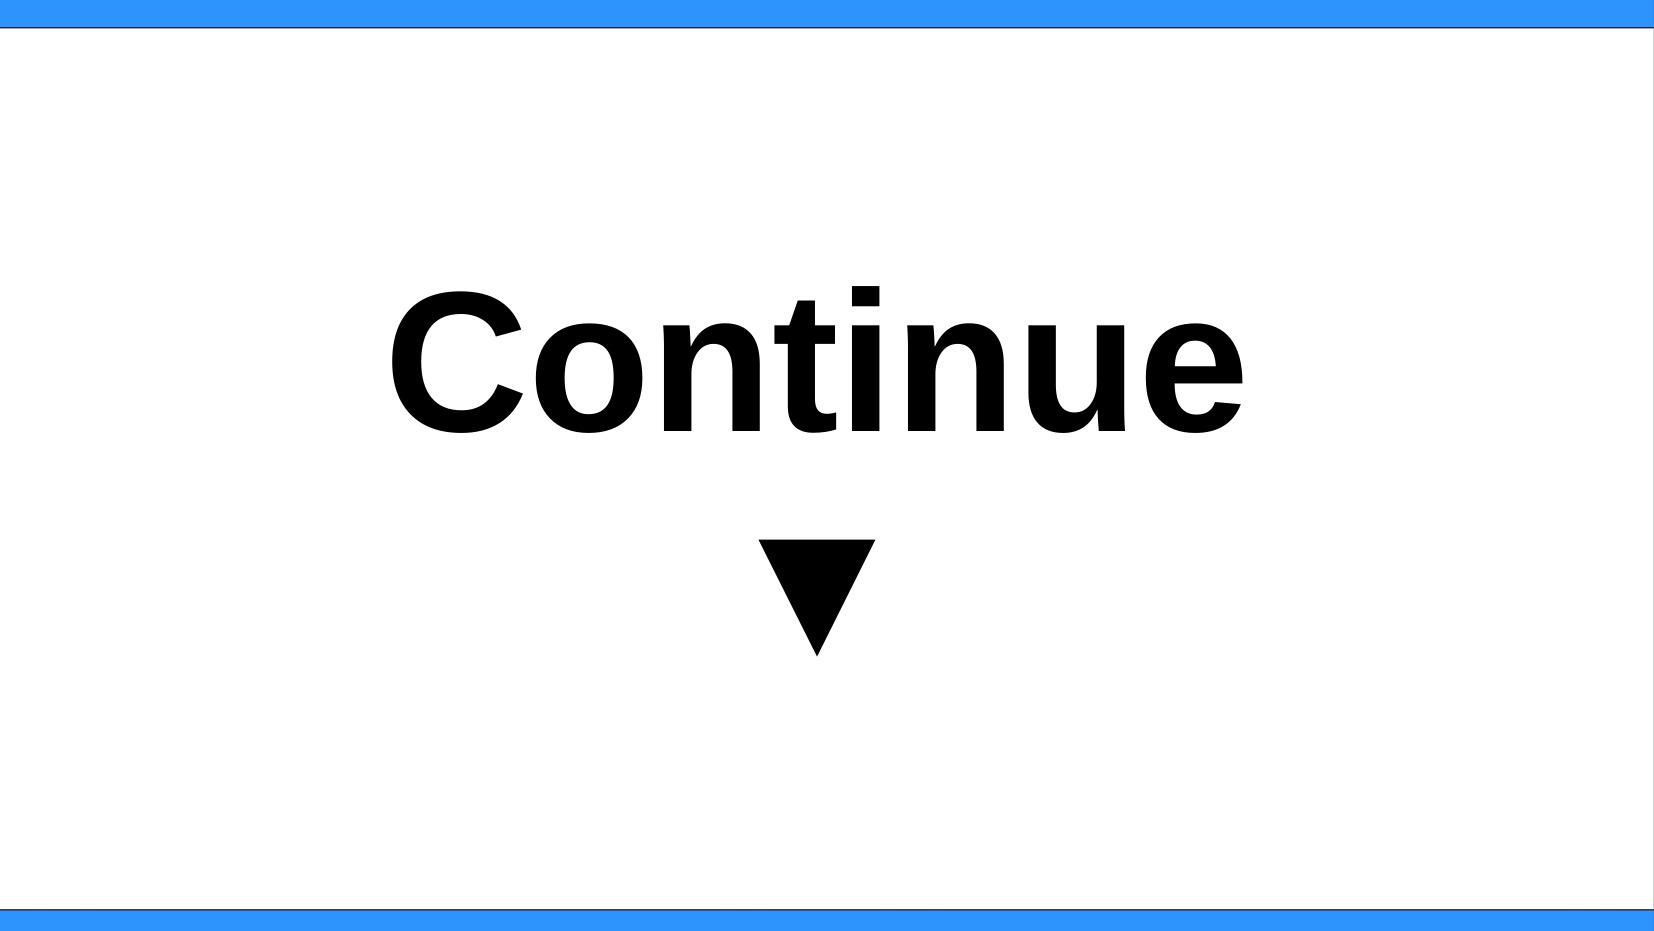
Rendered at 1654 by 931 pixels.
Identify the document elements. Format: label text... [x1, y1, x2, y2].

text_box Continue ▼ [240, 243, 1396, 706]
picture [0, 0, 1654, 931]
